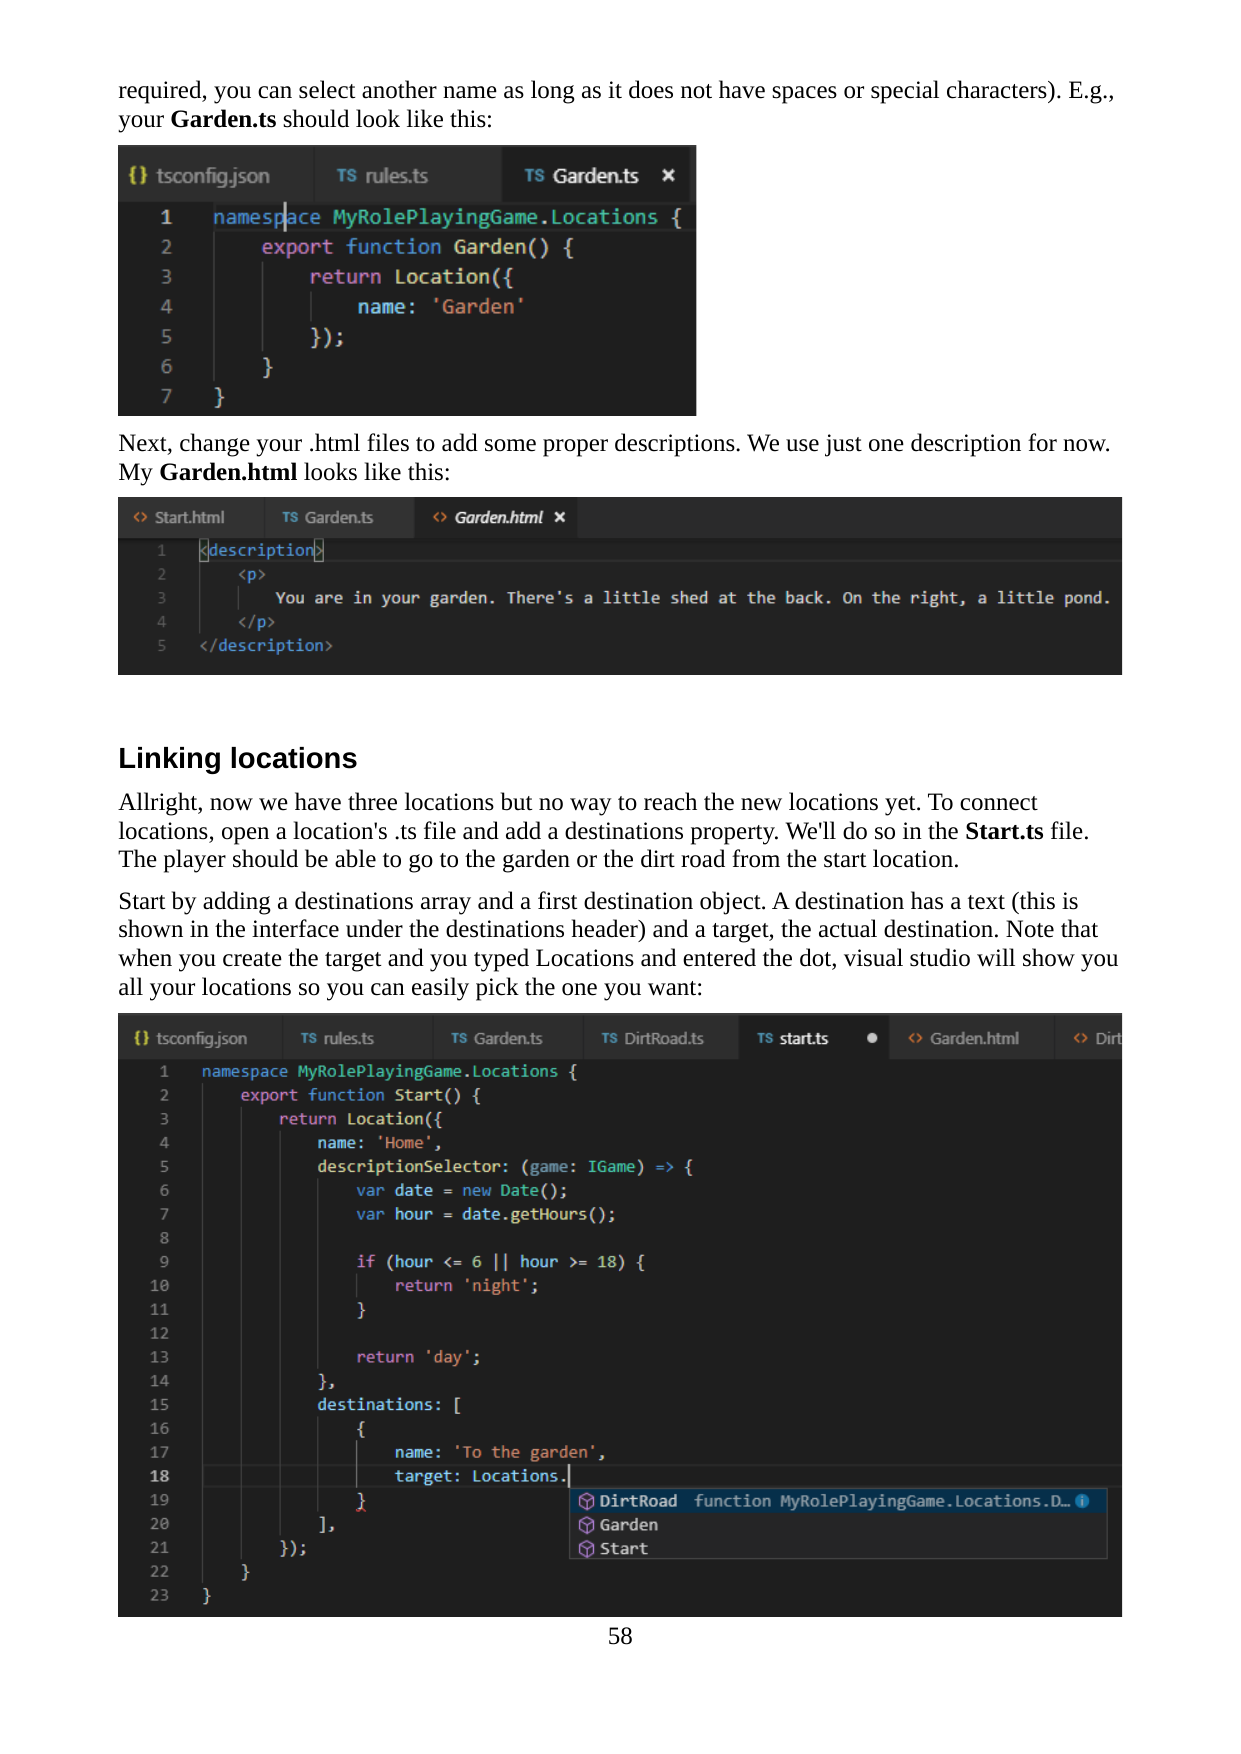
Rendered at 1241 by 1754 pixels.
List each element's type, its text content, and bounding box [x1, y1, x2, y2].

text Start by adding a destinations array and a first destination object. A destination has a text (this is shown in the interface under the destinations header) and a target, the actual destination. Note that when you create the target and you typed Locations and entered the dot, visual studio will show you all your locations so you can easily pick the one you want: [118, 886, 1122, 1001]
text required, you can select another name as long as it does not have spaces or special characters). E.g., your Garden.ts should look like this: [118, 75, 1122, 132]
subtitle Linking locations [118, 741, 1122, 774]
text Next, change your .html files to add some proper descriptions. We use just one description for now. My Garden.html looks like this: [118, 428, 1122, 485]
text Allright, now we have three locations but no way to reach the new locations yet. To connect locations, open a location's .ts file and add a destinations property. We'll do so in the Start.ts file. The player should be able to go to the garden or the dirt road from the start location. [118, 787, 1122, 873]
